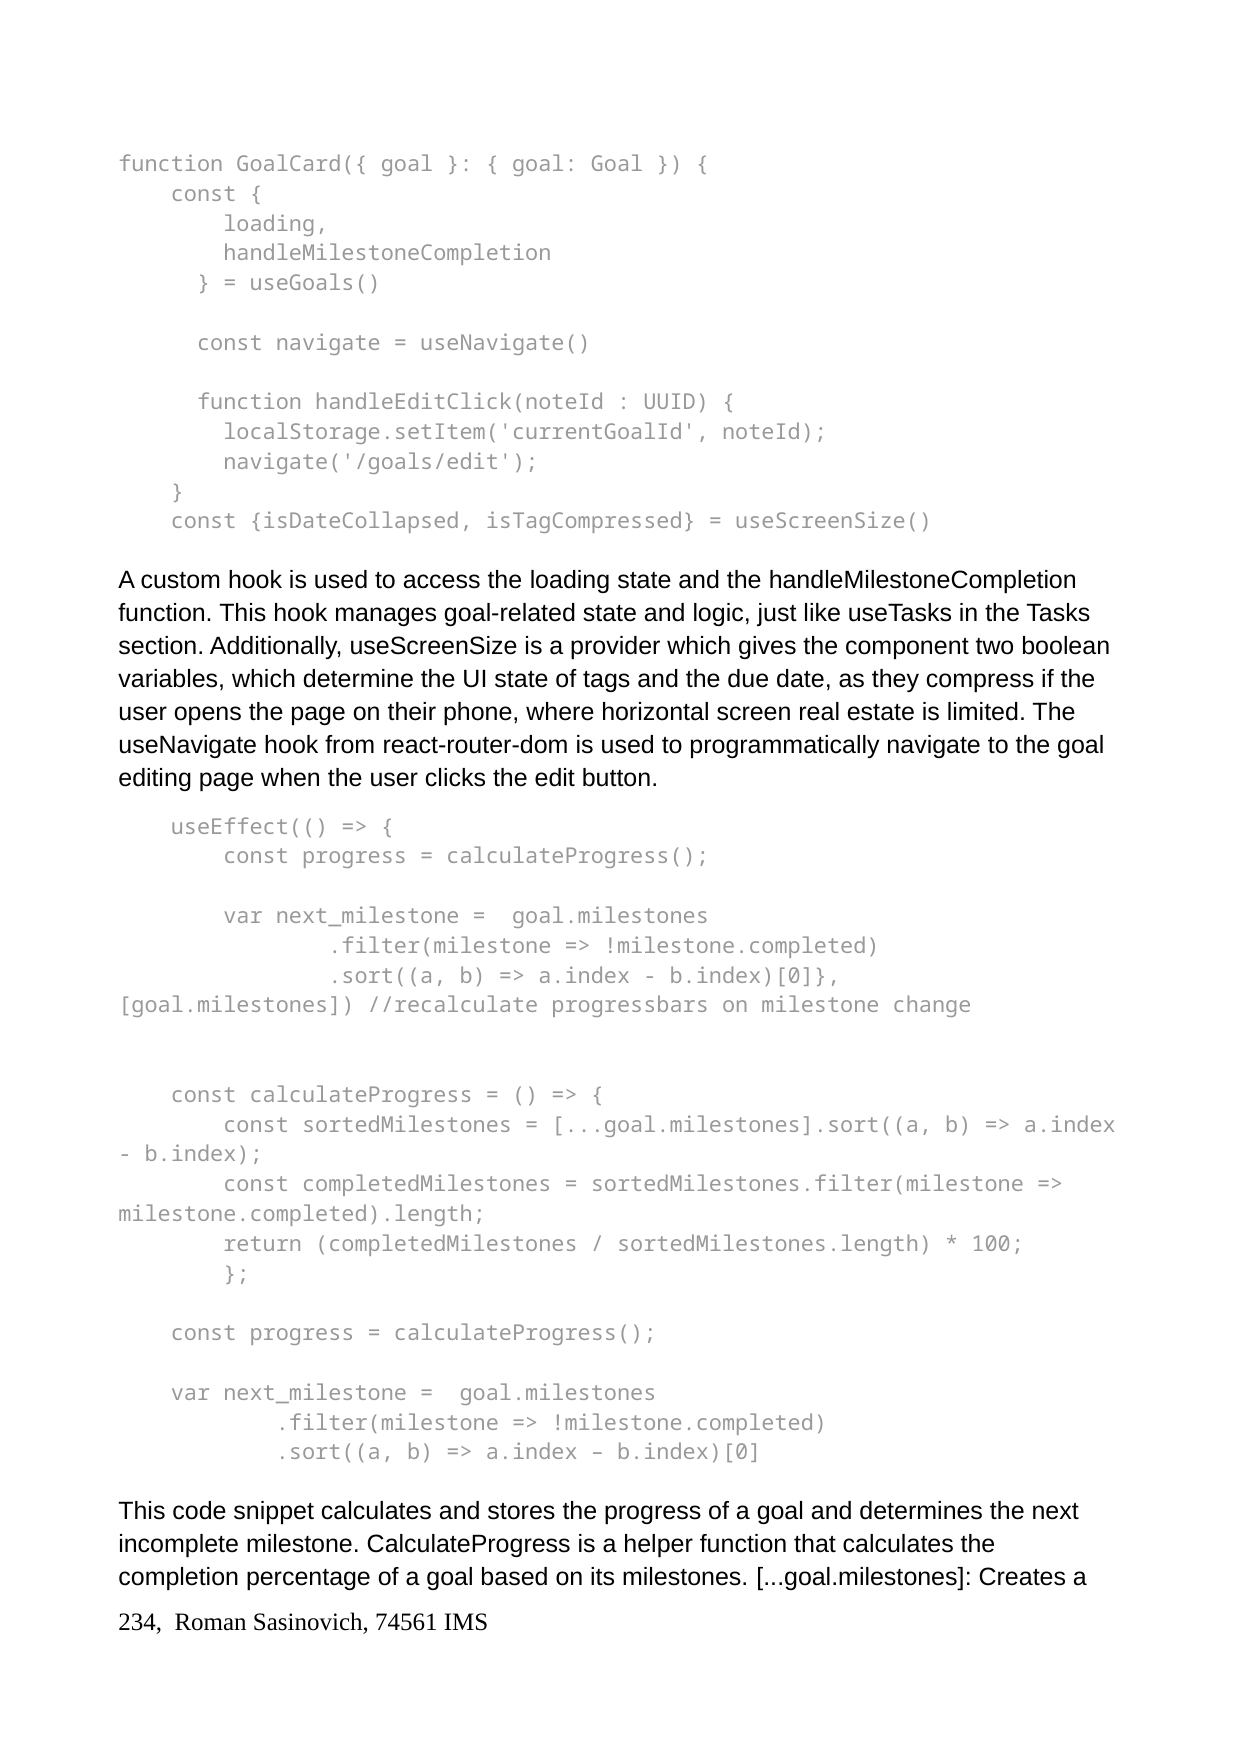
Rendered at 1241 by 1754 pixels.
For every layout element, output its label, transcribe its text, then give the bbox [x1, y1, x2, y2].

text const progress = calculateProgress(); [118, 1317, 1122, 1347]
text .sort((a, b) => a.index – b.index)[0] [118, 1436, 1122, 1466]
text handleMilestoneCompletion [118, 237, 1122, 267]
text function handleEditClick(noteId : UUID) { [118, 386, 1122, 416]
text loading, [118, 207, 1122, 237]
text This code snippet calculates and stores the progress of a goal and determines the next incomplete milestone. CalculateProgress is a helper function that calculates the completion percentage of a goal based on its milestones. [...goal.milestones]: Creates a [118, 1496, 1122, 1591]
text const calculateProgress = () => { [118, 1079, 1122, 1109]
text const navigate = useNavigate() [118, 327, 1122, 356]
text .filter(milestone => !milestone.completed) [118, 1407, 1122, 1436]
text }; [118, 1258, 1122, 1287]
text const sortedMilestones = [...goal.milestones].sort((a, b) => a.index - b.index); [118, 1109, 1122, 1168]
text .sort((a, b) => a.index - b.index)[0]},[goal.milestones]) //recalculate progressbars on milestone change [118, 960, 1122, 1019]
text const { [118, 178, 1122, 207]
text return (completedMilestones / sortedMilestones.length) * 100; [118, 1228, 1122, 1258]
text const progress = calculateProgress(); [118, 841, 1122, 870]
text } [118, 476, 1122, 505]
text useEffect(() => { [118, 811, 1122, 841]
text .filter(milestone => !milestone.completed) [118, 930, 1122, 960]
text localStorage.setItem('currentGoalId', noteId); [118, 416, 1122, 446]
text } = useGoals() [118, 267, 1122, 297]
text const {isDateCollapsed, isTagCompressed} = useScreenSize() [118, 505, 1122, 535]
text var next_milestone = goal.milestones [118, 900, 1122, 930]
text navigate('/goals/edit'); [118, 446, 1122, 476]
text var next_milestone = goal.milestones [118, 1377, 1122, 1407]
text function GoalCard({ goal }: { goal: Goal }) { [118, 148, 1122, 178]
text const completedMilestones = sortedMilestones.filter(milestone => milestone.completed).length; [118, 1168, 1122, 1228]
text A custom hook is used to access the loading state and the handleMilestoneCompletion function. This hook manages goal-related state and logic, just like useTasks in the Tasks section. Additionally, useScreenSize is a provider which gives the component two boolean variables, which determine the UI state of tags and the due date, as they compress if the user opens the page on their phone, where horizontal screen real estate is limited. The useNavigate hook from react-router-dom is used to programmatically navigate to the goal editing page when the user clicks the edit button. [118, 565, 1122, 792]
